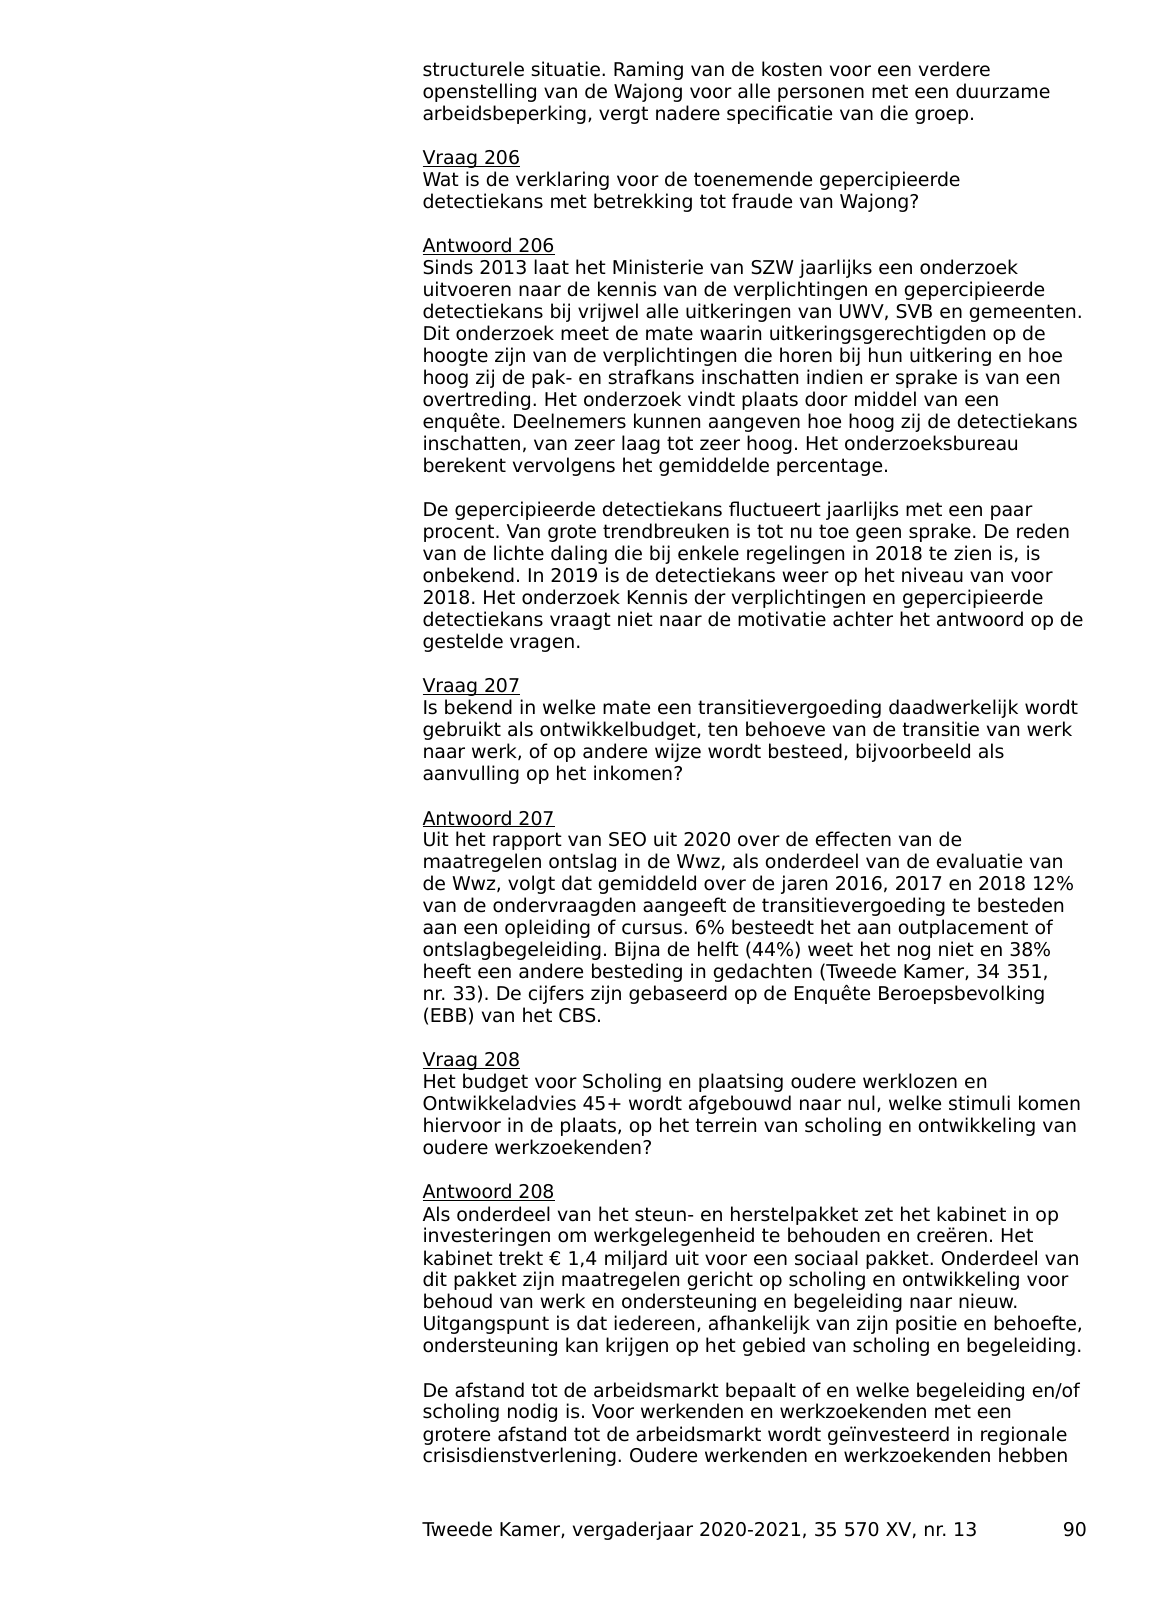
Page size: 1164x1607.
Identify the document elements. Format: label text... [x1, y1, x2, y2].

text Sinds 2013 laat het Ministerie van SZW jaarlijks een onderzoek uitvoeren naar de kennis van de verplichtingen en gepercipieerde detectiekans bij vrijwel alle uitkeringen van UWV, SVB en gemeenten. Dit onderzoek meet de mate waarin uitkeringsgerechtigden op de hoogte zijn van de verplichtingen die horen bij hun uitkering en hoe hoog zij de pak- en strafkans inschatten indien er sprake is van een overtreding. Het onderzoek vindt plaats door middel van een enquête. Deelnemers kunnen aangeven hoe hoog zij de detectiekans inschatten, van zeer laag tot zeer hoog. Het onderzoeksbureau berekent vervolgens het gemiddelde percentage. [422, 257, 1087, 477]
text Wat is de verklaring voor de toenemende gepercipieerde detectiekans met betrekking tot fraude van Wajong? [422, 169, 1087, 213]
text Vraag 208 [422, 1049, 1087, 1071]
text Vraag 207 [422, 675, 1087, 697]
text Antwoord 206 [422, 235, 1087, 257]
text Is bekend in welke mate een transitievergoeding daadwerkelijk wordt gebruikt als ontwikkelbudget, ten behoeve van de transitie van werk naar werk, of op andere wijze wordt besteed, bijvoorbeeld als aanvulling op het inkomen? [422, 697, 1087, 785]
text Antwoord 208 [422, 1181, 1087, 1203]
text Uit het rapport van SEO uit 2020 over de effecten van de maatregelen ontslag in de Wwz, als onderdeel van de evaluatie van de Wwz, volgt dat gemiddeld over de jaren 2016, 2017 en 2018 12% van de ondervraagden aangeeft de transitievergoeding te besteden aan een opleiding of cursus. 6% besteedt het aan outplacement of ontslagbegeleiding. Bijna de helft (44%) weet het nog niet en 38% heeft een andere besteding in gedachten (Tweede Kamer, 34 351, nr. 33). De cijfers zijn gebaseerd op de Enquête Beroepsbevolking (EBB) van het CBS. [422, 829, 1087, 1027]
text Vraag 206 [422, 147, 1087, 169]
text De gepercipieerde detectiekans fluctueert jaarlijks met een paar procent. Van grote trendbreuken is tot nu toe geen sprake. De reden van de lichte daling die bij enkele regelingen in 2018 te zien is, is onbekend. In 2019 is de detectiekans weer op het niveau van voor 2018. Het onderzoek Kennis der verplichtingen en gepercipieerde detectiekans vraagt niet naar de motivatie achter het antwoord op de gestelde vragen. [422, 499, 1087, 653]
text Het budget voor Scholing en plaatsing oudere werklozen en Ontwikkeladvies 45+ wordt afgebouwd naar nul, welke stimuli komen hiervoor in de plaats, op het terrein van scholing en ontwikkeling van oudere werkzoekenden? [422, 1071, 1087, 1159]
text De afstand tot de arbeidsmarkt bepaalt of en welke begeleiding en/of scholing nodig is. Voor werkenden en werkzoekenden met een grotere afstand tot de arbeidsmarkt wordt geïnvesteerd in regionale crisisdienstverlening. Oudere werkenden en werkzoekenden hebben [422, 1379, 1087, 1467]
text Antwoord 207 [422, 807, 1087, 829]
text structurele situatie. Raming van de kosten voor een verdere openstelling van de Wajong voor alle personen met een duurzame arbeidsbeperking, vergt nadere specificatie van die groep. [422, 59, 1087, 125]
text Als onderdeel van het steun- en herstelpakket zet het kabinet in op investeringen om werkgelegenheid te behouden en creëren. Het kabinet trekt € 1,4 miljard uit voor een sociaal pakket. Onderdeel van dit pakket zijn maatregelen gericht op scholing en ontwikkeling voor behoud van werk en ondersteuning en begeleiding naar nieuw. Uitgangspunt is dat iedereen, afhankelijk van zijn positie en behoefte, ondersteuning kan krijgen op het gebied van scholing en begeleiding. [422, 1203, 1087, 1357]
